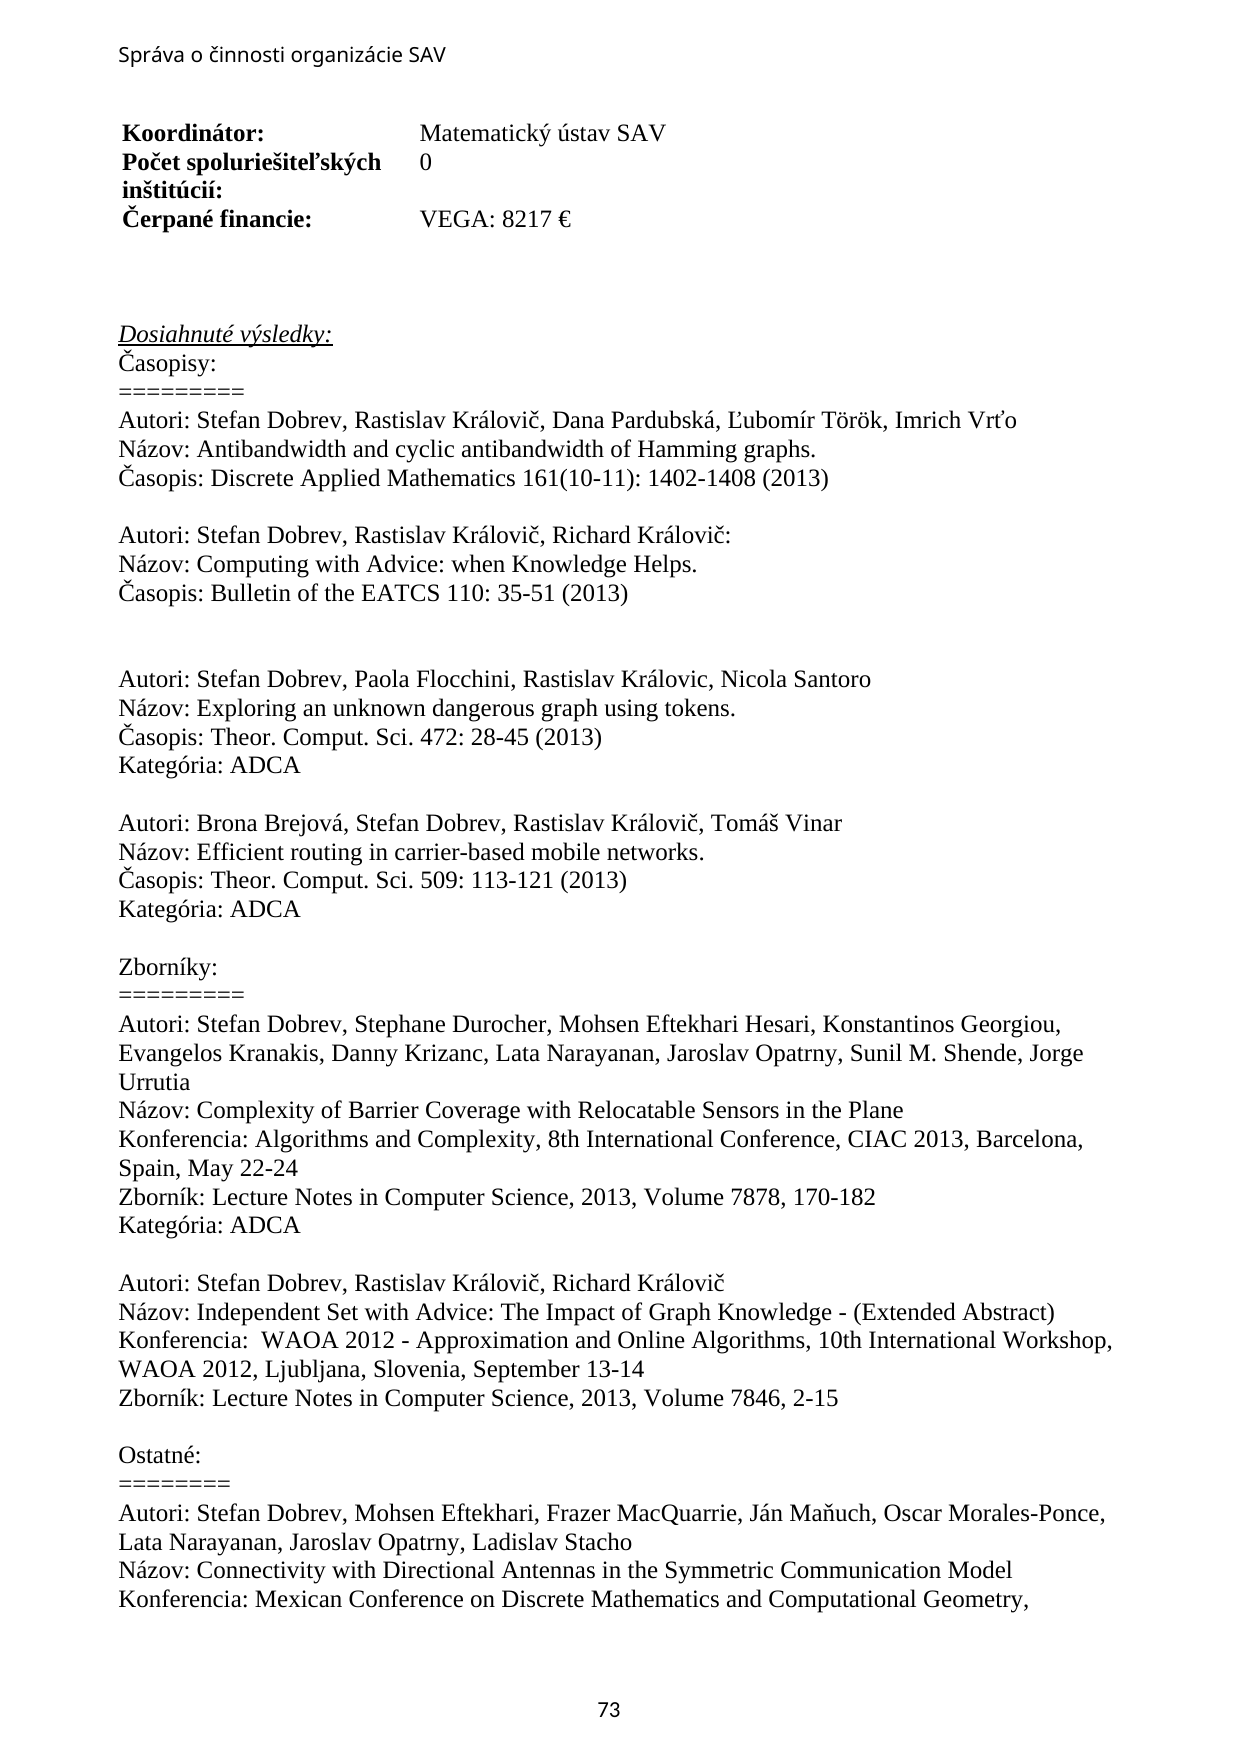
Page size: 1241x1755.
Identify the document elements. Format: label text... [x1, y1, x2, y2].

table_cell 0 [419, 147, 1122, 204]
table_cell Koordinátor: [122, 118, 419, 147]
text Dosiahnuté výsledky: Časopisy: ========= Autori: Stefan Dobrev, Rastislav Královič, Dana Pardubská, Ľubomír Török, Imrich Vrťo Názov: Antibandwidth and cyclic antibandwidth of Hamming graphs. Časopis: Discrete Applied Mathematics 161(10-11): 1402-1408 (2013) Autori: Stefan Dobrev, Rastislav Královič, Richard Královič: Názov: Computing with Advice: when Knowledge Helps. Časopis: Bulletin of the EATCS 110: 35-51 (2013) Autori: Stefan Dobrev, Paola Flocchini, Rastislav Královic, Nicola Santoro Názov: Exploring an unknown dangerous graph using tokens. Časopis: Theor. Comput. Sci. 472: 28-45 (2013) Kategória: ADCA Autori: Brona Brejová, Stefan Dobrev, Rastislav Královič, Tomáš Vinar Názov: Efficient routing in carrier-based mobile networks. Časopis: Theor. Comput. Sci. 509: 113-121 (2013) Kategória: ADCA Zborníky: ========= Autori: Stefan Dobrev, Stephane Durocher, Mohsen Eftekhari Hesari, Konstantinos Georgiou, Evangelos Kranakis, Danny Krizanc, Lata Narayanan, Jaroslav Opatrny, Sunil M. Shende, Jorge Urrutia Názov: Complexity of Barrier Coverage with Relocatable Sensors in the Plane Konferencia: Algorithms and Complexity, 8th International Conference, CIAC 2013, Barcelona, Spain, May 22-24 Zborník: Lecture Notes in Computer Science, 2013, Volume 7878, 170-182 Kategória: ADCA Autori: Stefan Dobrev, Rastislav Královič, Richard Královič Názov: Independent Set with Advice: The Impact of Graph Knowledge - (Extended Abstract) Konferencia: WAOA 2012 - Approximation and Online Algorithms, 10th International Workshop, WAOA 2012, Ljubljana, Slovenia, September 13-14 Zborník: Lecture Notes in Computer Science, 2013, Volume 7846, 2-15 Ostatné: ======== Autori: Stefan Dobrev, Mohsen Eftekhari, Frazer MacQuarrie, Ján Maňuch, Oscar Morales-Ponce, Lata Narayanan, Jaroslav Opatrny, Ladislav Stacho Názov: Connectivity with Directional Antennas in the Symmetric Communication Model Konferencia: Mexican Conference on Discrete Mathematics and Computational Geometry, [118, 291, 1122, 1613]
table_cell VEGA: 8217 € [419, 204, 1122, 291]
table_cell Matematický ústav SAV [419, 118, 1122, 147]
table_cell Počet spoluriešiteľských inštitúcií: [122, 147, 419, 204]
table_cell Čerpané financie: [122, 204, 419, 291]
